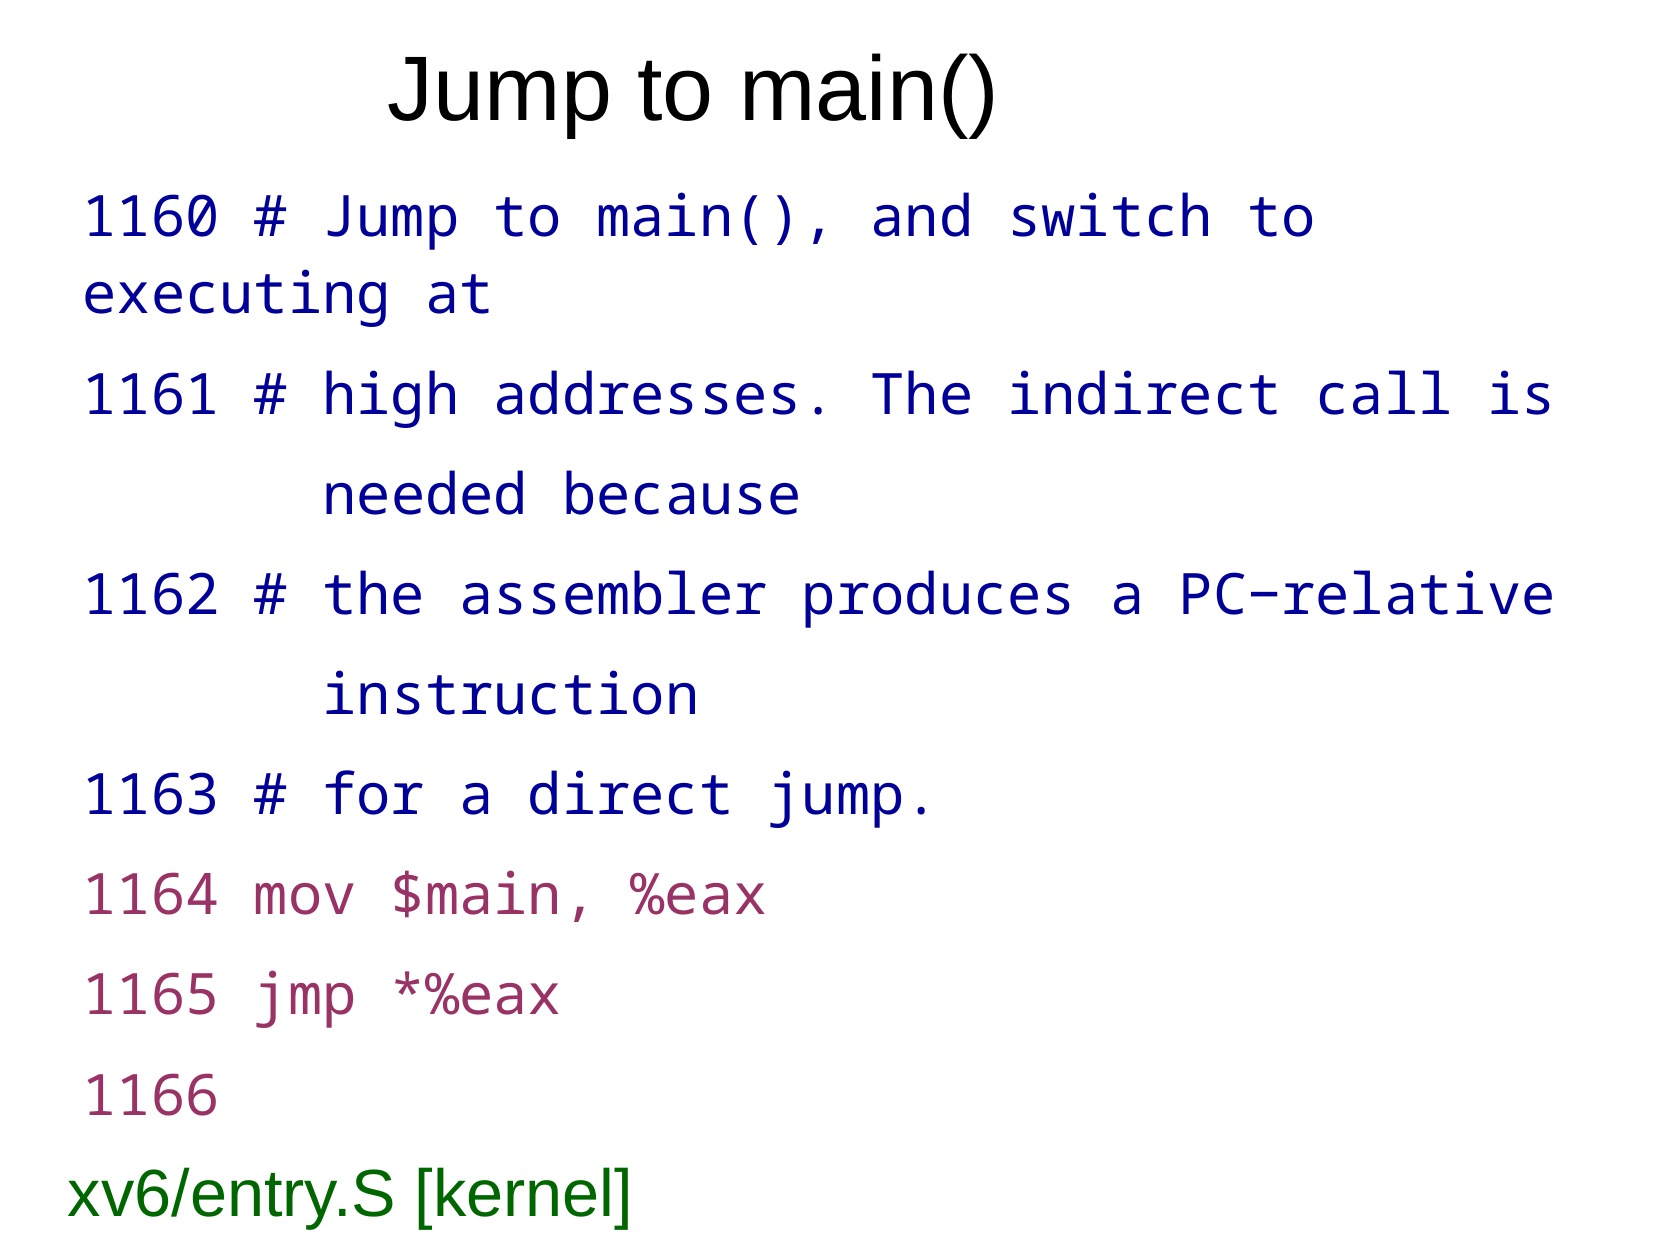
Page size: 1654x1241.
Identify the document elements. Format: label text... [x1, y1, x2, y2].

title Jump to main() [37, 37, 1351, 141]
text_box xv6/entry.S [kernel] [53, 1148, 676, 1238]
list 1160 # Jump to main(), and switch to executing at 1161 # high addresses. The indirect call is needed because 1162 # the assembler produces a PC−relative instruction 1163 # for a direct jump. 1164 mov $main, %eax 1165 jmp *%eax 1166 [82, 75, 1571, 1163]
